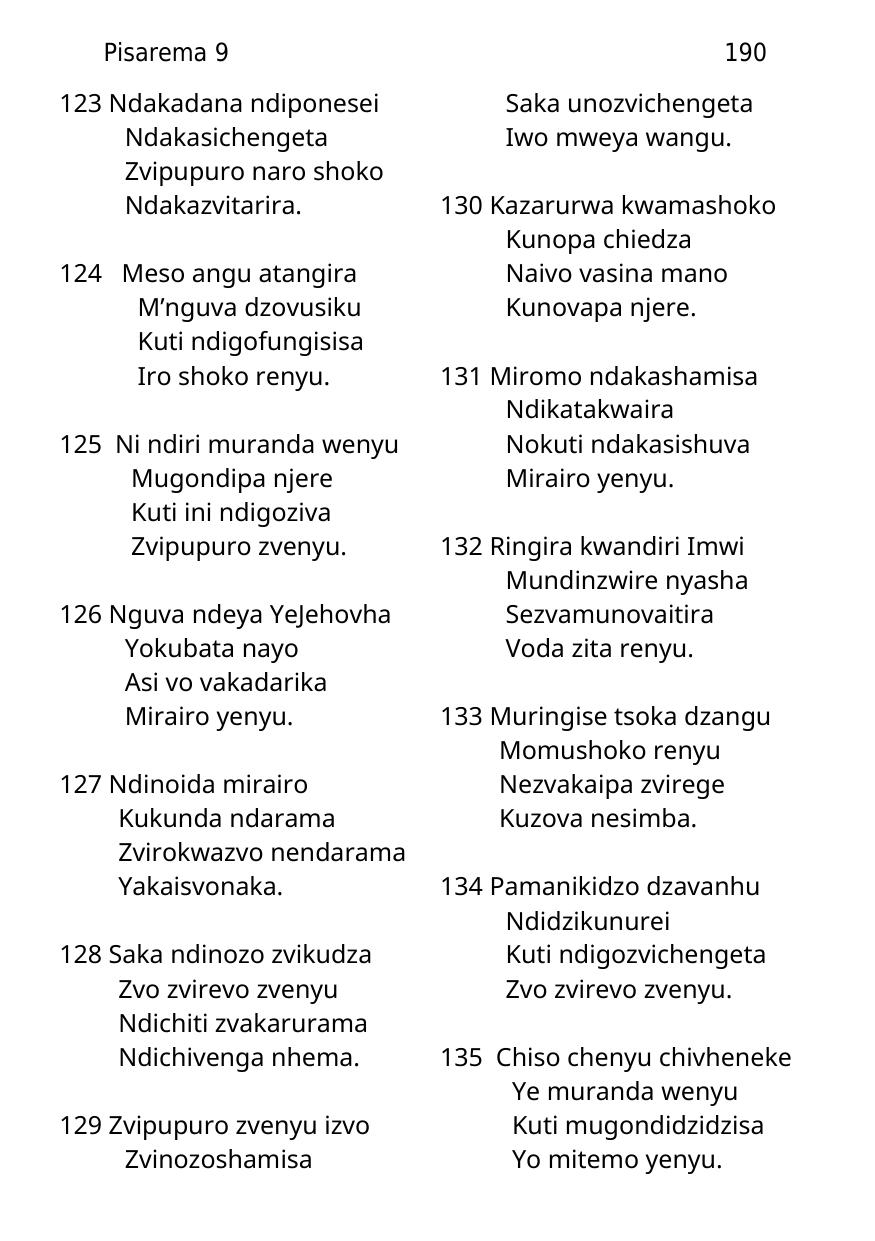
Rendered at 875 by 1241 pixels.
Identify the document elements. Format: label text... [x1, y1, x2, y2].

text Naivo vasina mano [440, 256, 815, 290]
text Iwo mweya wangu. [440, 120, 815, 154]
text Zvipupuro zvenyu. [59, 528, 434, 562]
text 127 Ndinoida mirairo [59, 767, 434, 801]
text 131 Miromo ndakashamisa [440, 358, 815, 392]
text 129 Zvipupuro zvenyu izvo [59, 1107, 434, 1142]
text Kunopa chiedza [440, 222, 815, 256]
text Ndakasichengeta [59, 120, 434, 154]
text Mundinzwire nyasha [440, 562, 815, 597]
text Momushoko renyu [440, 733, 815, 767]
text Ndakazvitarira. [59, 188, 434, 222]
text Sezvamunovaitira [440, 597, 815, 631]
text 125 Ni ndiri muranda wenyu [59, 426, 434, 460]
text 132 Ringira kwandiri Imwi [440, 528, 815, 562]
text Kukunda ndarama [59, 801, 434, 835]
text Kunovapa njere. [440, 290, 815, 324]
text Kuti ndigofungisisa [59, 324, 434, 358]
text Zvo zvirevo zvenyu. [440, 971, 815, 1005]
text Zvipupuro naro shoko [59, 154, 434, 188]
text Voda zita renyu. [440, 631, 815, 665]
text 130 Kazarurwa kwamashoko [440, 188, 815, 222]
text Ye muranda wenyu [440, 1073, 815, 1107]
text Nezvakaipa zvirege [440, 767, 815, 801]
text Asi vo vakadarika [59, 665, 434, 699]
text Kuti ini ndigoziva [59, 494, 434, 528]
text Kuti mugondidzidzisa [440, 1107, 815, 1142]
text Mugondipa njere [59, 460, 434, 494]
text 135 Chiso chenyu chivheneke [440, 1039, 815, 1073]
text Nokuti ndakasishuva [440, 426, 815, 460]
text 128 Saka ndinozo zvikudza [59, 937, 434, 971]
text 134 Pamanikidzo dzavanhu [440, 869, 815, 903]
text Yo mitemo yenyu. [440, 1142, 815, 1176]
text Zvinozoshamisa [59, 1142, 434, 1176]
text 124 Meso angu atangira [59, 256, 434, 290]
text Yokubata nayo [59, 631, 434, 665]
text Ndichiti zvakarurama [59, 1005, 434, 1039]
text Saka unozvichengeta [440, 86, 815, 120]
text Kuzova nesimba. [440, 801, 815, 835]
text Iro shoko renyu. [59, 358, 434, 392]
text Kuti ndigozvichengeta [440, 937, 815, 971]
text Mirairo yenyu. [440, 460, 815, 494]
text Zvo zvirevo zvenyu [59, 971, 434, 1005]
text Ndikatakwaira [440, 392, 815, 426]
text 126 Nguva ndeya YeJehovha [59, 597, 434, 631]
text Ndichivenga nhema. [59, 1039, 434, 1073]
text Ndidzikunurei [440, 903, 815, 937]
text M’nguva dzovusiku [59, 290, 434, 324]
text 123 Ndakadana ndiponesei [59, 86, 434, 120]
text Zvirokwazvo nendarama [59, 835, 434, 869]
text Yakaisvonaka. [59, 869, 434, 903]
text Mirairo yenyu. [59, 699, 434, 733]
text 133 Muringise tsoka dzangu [440, 699, 815, 733]
